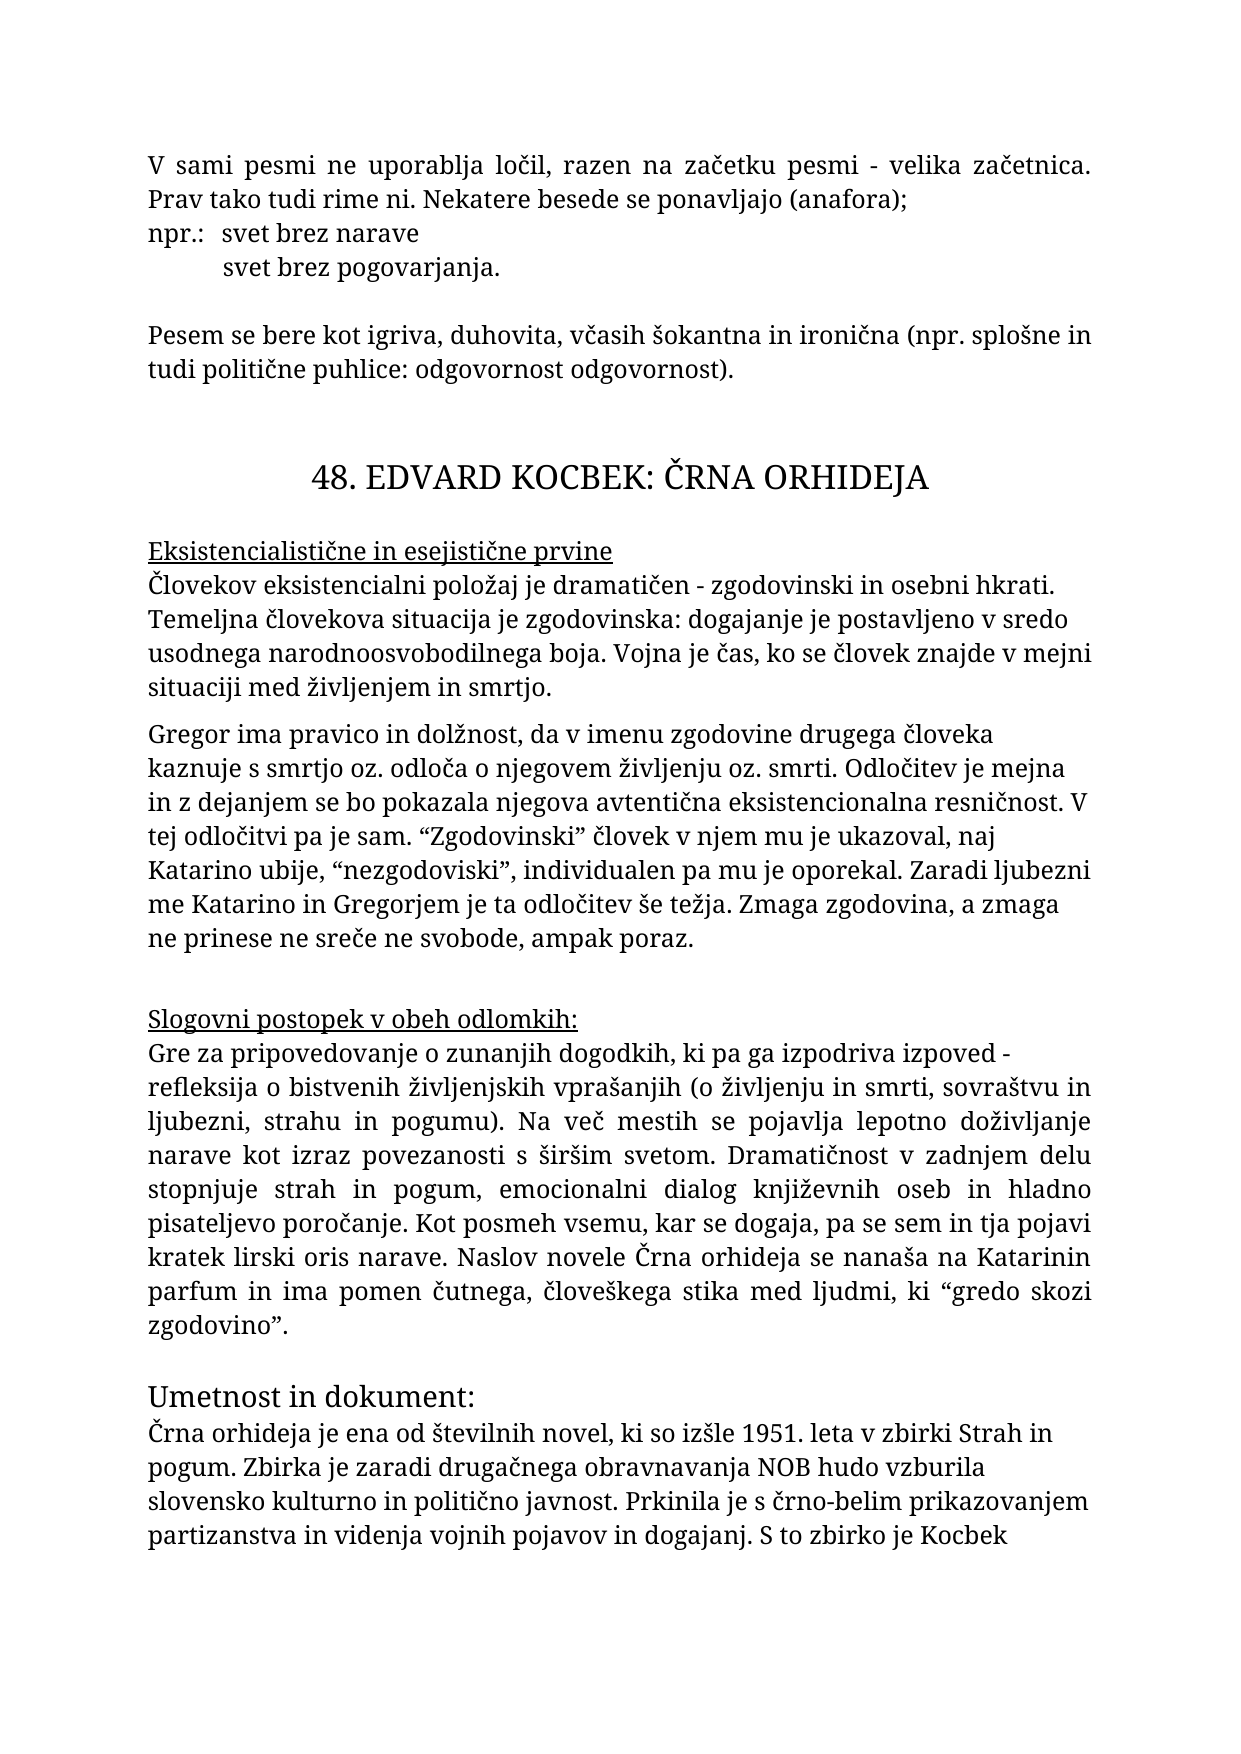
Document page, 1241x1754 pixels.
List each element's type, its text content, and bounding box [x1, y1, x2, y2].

text Črna orhideja je ena od številnih novel, ki so izšle 1951. leta v zbirki Strah in pogum. Zbirka je zaradi drugačnega obravnavanja NOB hudo vzburila slovensko kulturno in politično javnost. Prkinila je s črno-belim prikazovanjem partizanstva in videnja vojnih pojavov in dogajanj. S to zbirko je Kocbek [148, 1416, 1093, 1552]
subtitle 48. EDVARD KOCBEK: ČRNA ORHIDEJA [148, 454, 1093, 499]
text npr.: svet brez narave [148, 216, 1093, 250]
text Gre za pripovedovanje o zunanjih dogodkih, ki pa ga izpodriva izpoved - [148, 1036, 1093, 1069]
text Gregor ima pravico in dolžnost, da v imenu zgodovine drugega človeka kaznuje s smrtjo oz. odloča o njegovem življenju oz. smrti. Odločitev je mejna in z dejanjem se bo pokazala njegova avtentična eksistencionalna resničnost. V tej odločitvi pa je sam. “Zgodovinski” človek v njem mu je ukazoval, naj Katarino ubije, “nezgodoviski”, individualen pa mu je oporekal. Zaradi ljubezni me Katarino in Gregorjem je ta odločitev še težja. Zmaga zgodovina, a zmaga ne prinese ne sreče ne svobode, ampak poraz. [148, 716, 1093, 955]
text Človekov eksistencialni položaj je dramatičen - zgodovinski in osebni hkrati. Temeljna človekova situacija je zgodovinska: dogajanje je postavljeno v sredo usodnega narodnoosvobodilnega boja. Vojna je čas, ko se človek znajde v mejni situaciji med življenjem in smrtjo. [148, 568, 1093, 704]
text Eksistencialistične in esejistične prvine [148, 534, 1093, 568]
text svet brez pogovarjanja. [148, 250, 1093, 284]
subtitle Umetnost in dokument: [148, 1376, 1093, 1416]
text refleksija o bistvenih življenjskih vprašanjih (o življenju in smrti, sovraštvu in ljubezni, strahu in pogumu). Na več mestih se pojavlja lepotno doživljanje narave kot izraz povezanosti s širšim svetom. Dramatičnost v zadnjem delu stopnjuje strah in pogum, emocionalni dialog književnih oseb in hladno pisateljevo poročanje. Kot posmeh vsemu, kar se dogaja, pa se sem in tja pojavi kratek lirski oris narave. Naslov novele Črna orhideja se nanaša na Katarinin parfum in ima pomen čutnega, človeškega stika med ljudmi, ki “gredo skozi zgodovino”. [148, 1069, 1093, 1342]
text Pesem se bere kot igriva, duhovita, včasih šokantna in ironična (npr. splošne in tudi politične puhlice: odgovornost odgovornost). [148, 318, 1093, 386]
text Slogovni postopek v obeh odlomkih: [148, 1001, 1093, 1036]
text V sami pesmi ne uporablja ločil, razen na začetku pesmi - velika začetnica. Prav tako tudi rime ni. Nekatere besede se ponavljajo (anafora); [148, 148, 1093, 216]
